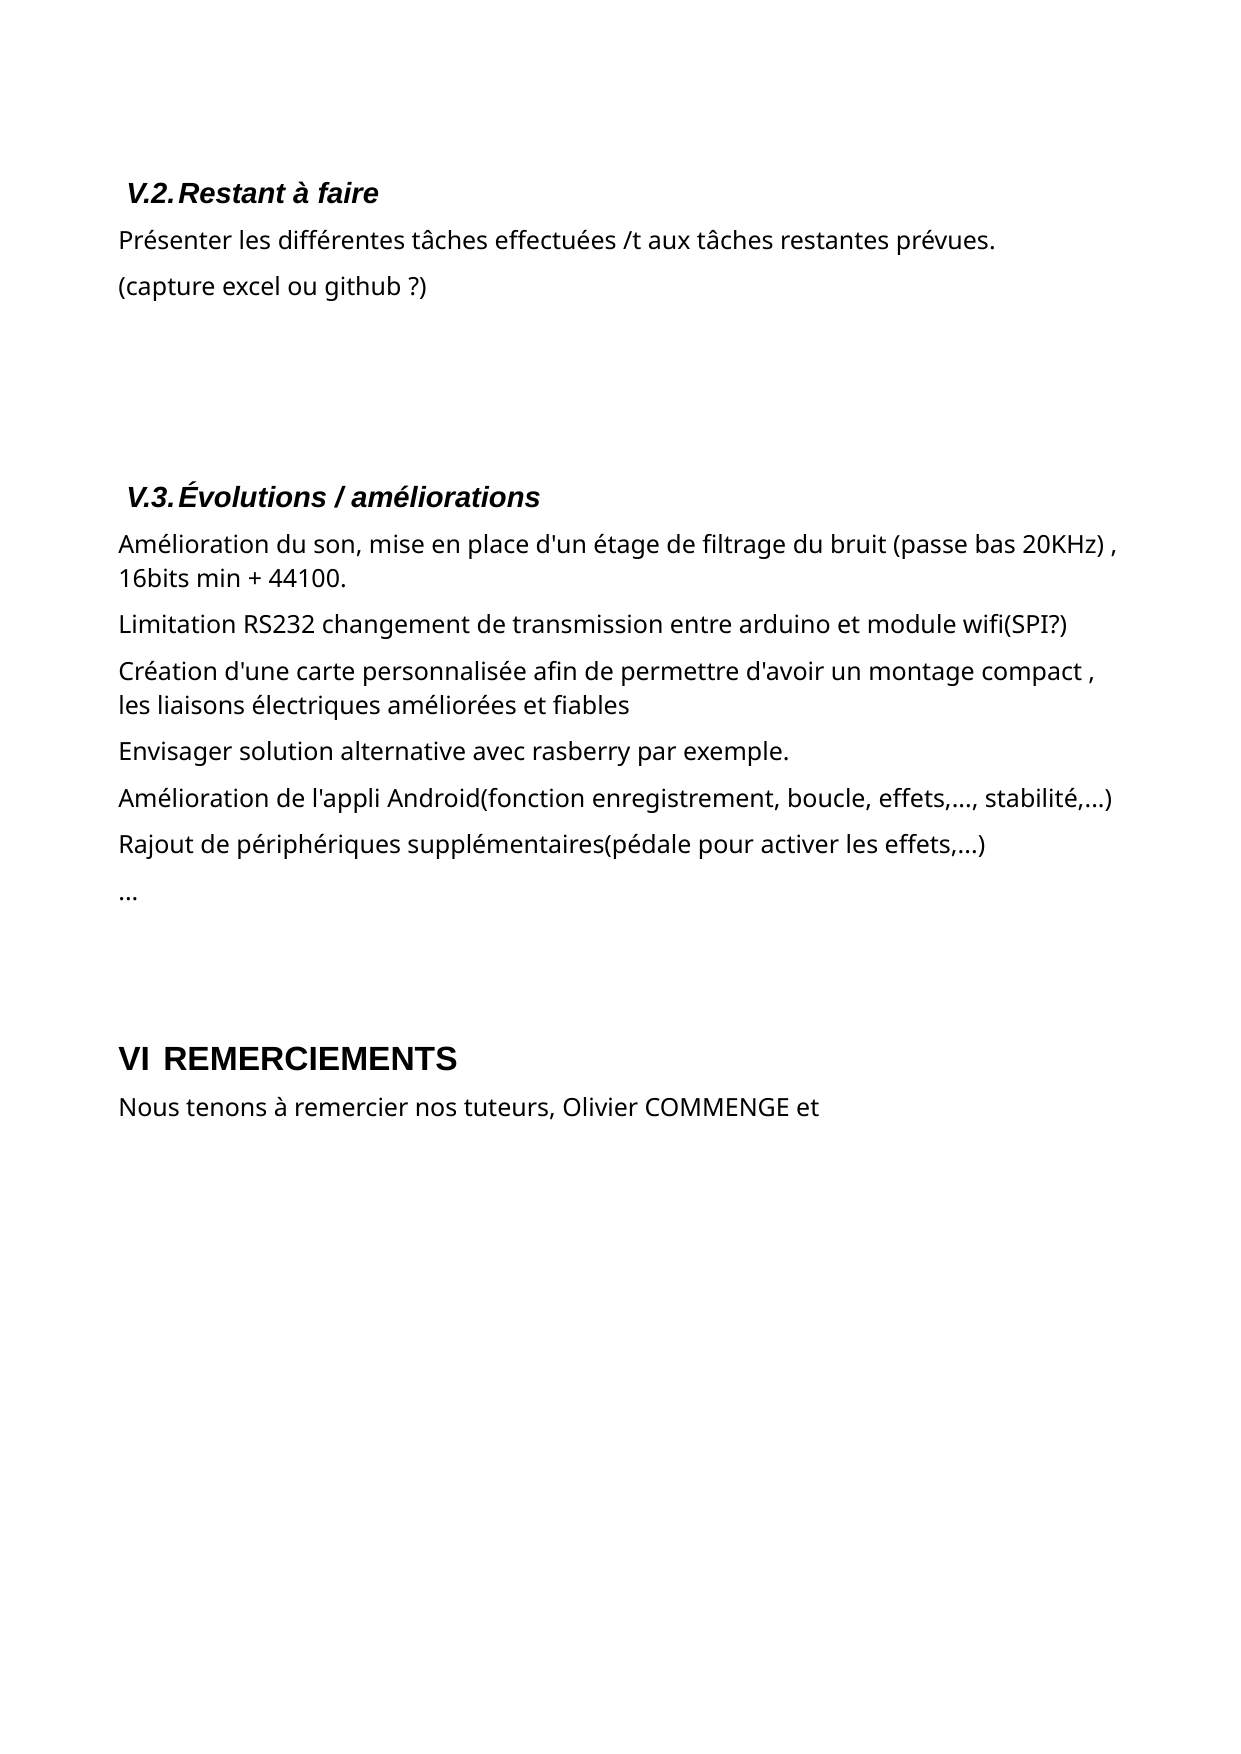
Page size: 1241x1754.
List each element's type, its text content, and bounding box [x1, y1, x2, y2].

subtitle REMERCIEMENTS [118, 1038, 1122, 1077]
text Rajout de périphériques supplémentaires(pédale pour activer les effets,...) [118, 827, 1122, 861]
text Nous tenons à remercier nos tuteurs, Olivier COMMENGE et [118, 1089, 1122, 1124]
text Création d'une carte personnalisée afin de permettre d'avoir un montage compact , les liaisons électriques améliorées et fiables [118, 653, 1122, 722]
text Limitation RS232 changement de transmission entre arduino et module wifi(SPI?) [118, 607, 1122, 641]
subtitle Évolutions / améliorations [118, 480, 1122, 514]
text Amélioration du son, mise en place d'un étage de filtrage du bruit (passe bas 20KHz) , 16bits min + 44100. [118, 526, 1122, 594]
text Envisager solution alternative avec rasberry par exemple. [118, 734, 1122, 768]
text (capture excel ou github ?) [118, 269, 1122, 303]
text Présenter les différentes tâches effectuées /t aux tâches restantes prévues. [118, 222, 1122, 256]
subtitle Restant à faire [118, 176, 1122, 210]
text ... [118, 874, 1122, 908]
text Amélioration de l'appli Android(fonction enregistrement, boucle, effets,..., stabilité,...) [118, 781, 1122, 815]
